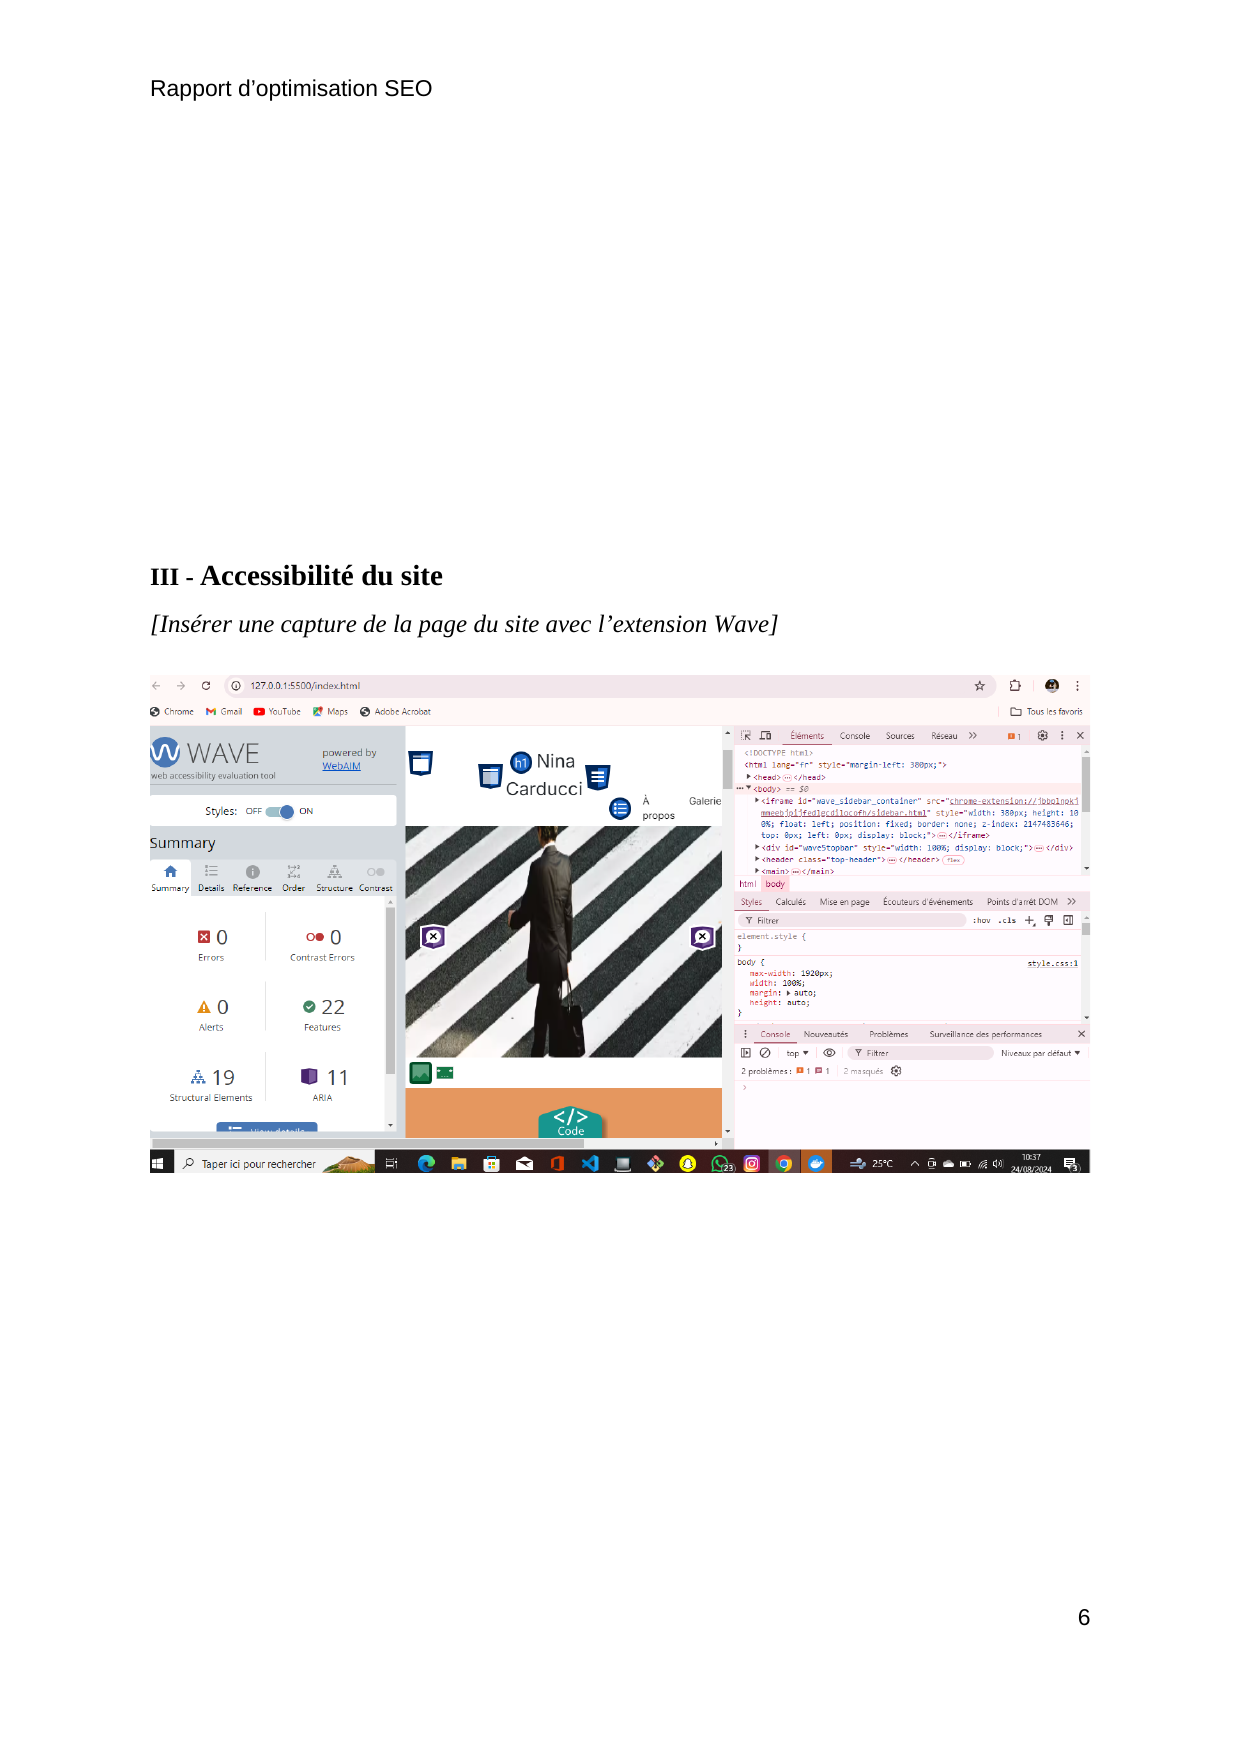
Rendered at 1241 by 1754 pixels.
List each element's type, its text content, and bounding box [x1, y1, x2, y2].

text [Insérer une capture de la page du site avec l’extension Wave] [150, 609, 1090, 638]
subtitle III - Accessibilité du site [150, 558, 1090, 592]
